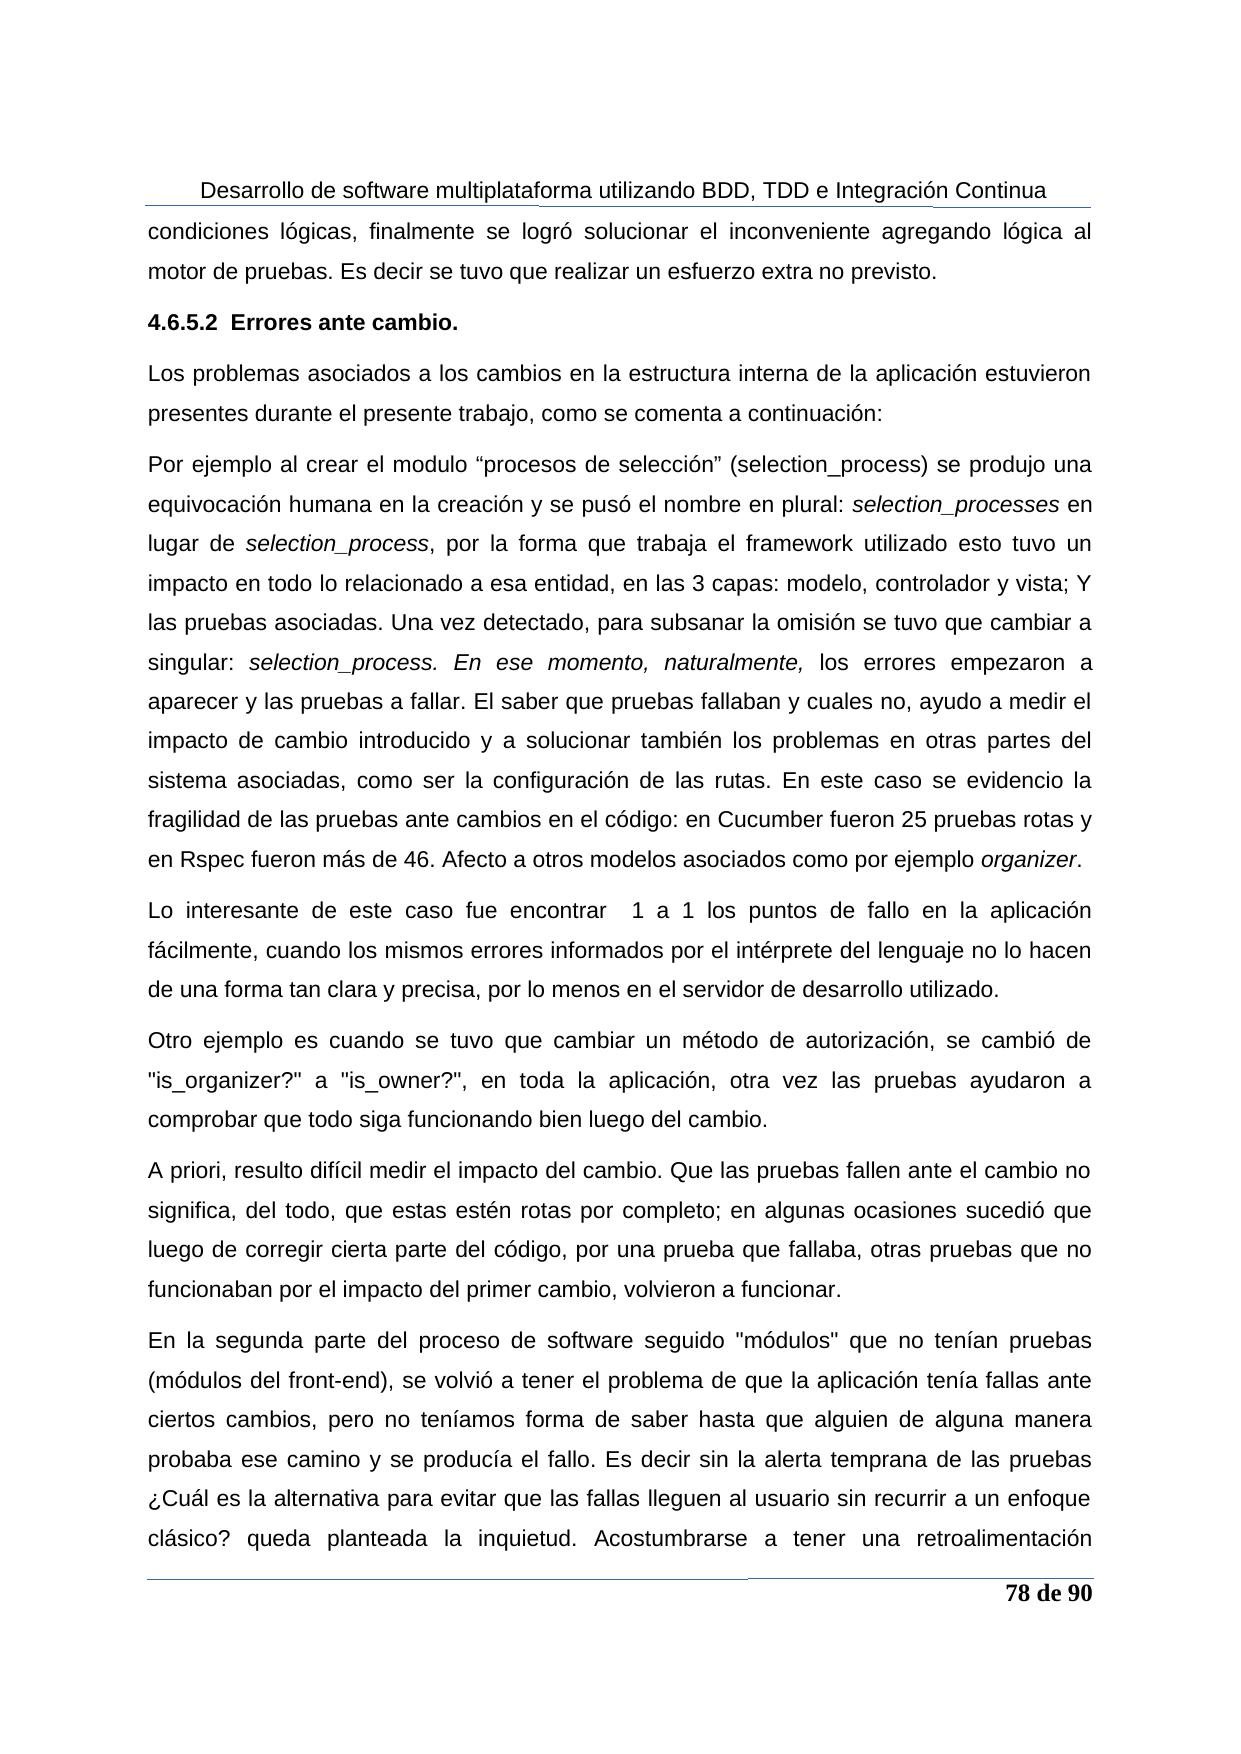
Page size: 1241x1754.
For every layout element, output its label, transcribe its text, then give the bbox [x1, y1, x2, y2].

text Lo interesante de este caso fue encontrar 1 a 1 los puntos de fallo en la aplicación fácilmente, cuando los mismos errores informados por el intérprete del lenguaje no lo hacen de una forma tan clara y precisa, por lo menos en el servidor de desarrollo utilizado. [148, 897, 1093, 1002]
text 4.6.5.2 Errores ante cambio. [148, 309, 1093, 335]
text A priori, resulto difícil medir el impacto del cambio. Que las pruebas fallen ante el cambio no significa, del todo, que estas estén rotas por completo; en algunas ocasiones sucedió que luego de corregir cierta parte del código, por una prueba que fallaba, otras pruebas que no funcionaban por el impacto del primer cambio, volvieron a funcionar. [148, 1157, 1093, 1302]
text Otro ejemplo es cuando se tuvo que cambiar un método de autorización, se cambió de "is_organizer?" a "is_owner?", en toda la aplicación, otra vez las pruebas ayudaron a comprobar que todo siga funcionando bien luego del cambio. [148, 1027, 1093, 1133]
text Los problemas asociados a los cambios en la estructura interna de la aplicación estuvieron presentes durante el presente trabajo, como se comenta a continuación: [148, 360, 1093, 426]
text En la segunda parte del proceso de software seguido "módulos" que no tenían pruebas (módulos del front-end), se volvió a tener el problema de que la aplicación tenía fallas ante ciertos cambios, pero no teníamos forma de saber hasta que alguien de alguna manera probaba ese camino y se producía el fallo. Es decir sin la alerta temprana de las pruebas ¿Cuál es la alternativa para evitar que las fallas lleguen al usuario sin recurrir a un enfoque clásico? queda planteada la inquietud. Acostumbrarse a tener una retroalimentación [148, 1327, 1093, 1551]
text Por ejemplo al crear el modulo “procesos de selección” (selection_process) se produjo una equivocación humana en la creación y se pusó el nombre en plural: selection_processes en lugar de selection_process, por la forma que trabaja el framework utilizado esto tuvo un impacto en todo lo relacionado a esa entidad, en las 3 capas: modelo, controlador y vista; Y las pruebas asociadas. Una vez detectado, para subsanar la omisión se tuvo que cambiar a singular: selection_process. En ese momento, naturalmente, los errores empezaron a aparecer y las pruebas a fallar. El saber que pruebas fallaban y cuales no, ayudo a medir el impacto de cambio introducido y a solucionar también los problemas en otras partes del sistema asociadas, como ser la configuración de las rutas. En este caso se evidencio la fragilidad de las pruebas ante cambios en el código: en Cucumber fueron 25 pruebas rotas y en Rspec fueron más de 46. Afecto a otros modelos asociados como por ejemplo organizer. [148, 451, 1093, 872]
text condiciones lógicas, finalmente se logró solucionar el inconveniente agregando lógica al motor de pruebas. Es decir se tuvo que realizar un esfuerzo extra no previsto. [148, 218, 1093, 284]
